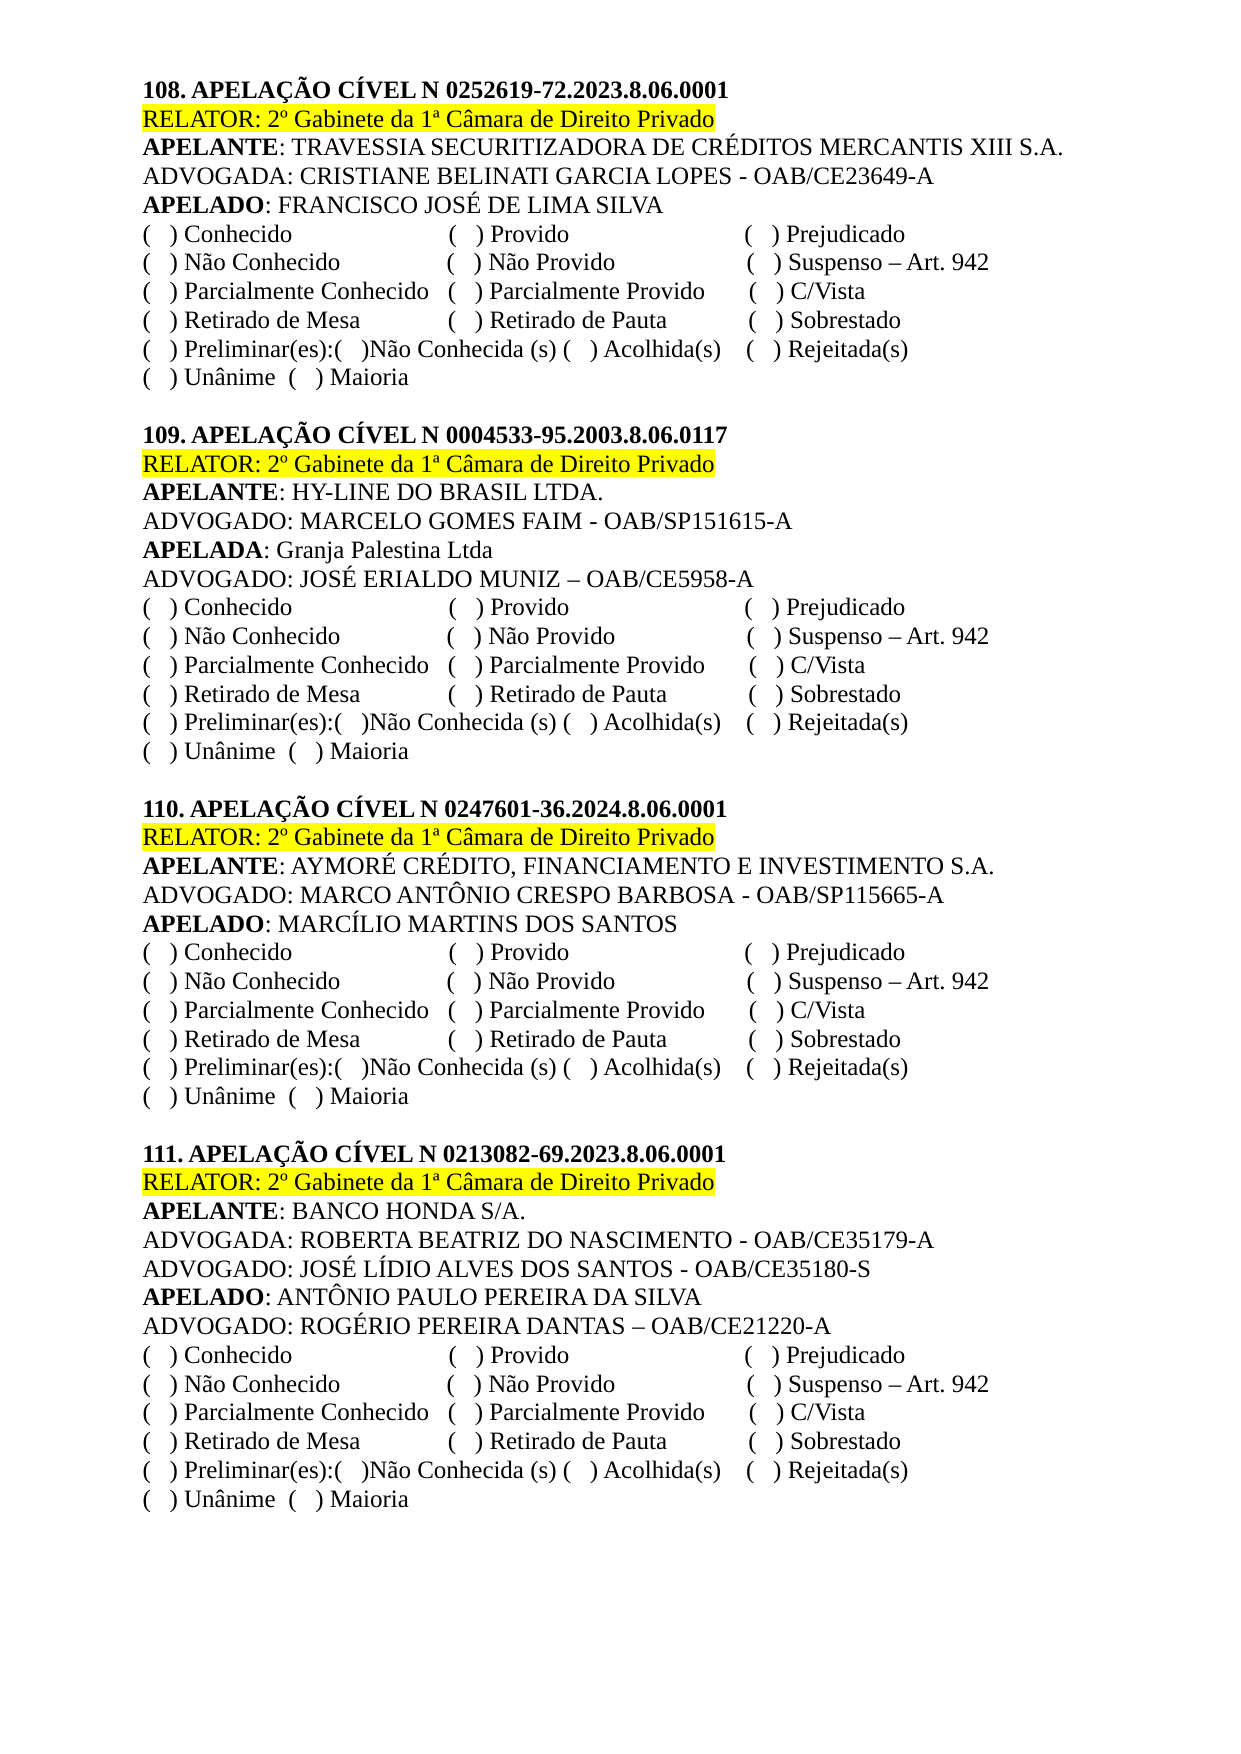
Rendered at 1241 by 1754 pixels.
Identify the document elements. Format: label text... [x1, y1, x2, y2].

text ( ) Não Conhecido ( ) Não Provido ( ) Suspenso – Art. 942 [142, 621, 1158, 650]
text ( ) Parcialmente Conhecido ( ) Parcialmente Provido ( ) C/Vista [142, 995, 1158, 1024]
text ( ) Preliminar(es):( )Não Conhecida (s) ( ) Acolhida(s) ( ) Rejeitada(s) [142, 707, 1158, 736]
text ( ) Conhecido ( ) Provido ( ) Prejudicado [142, 1340, 1141, 1369]
text ( ) Não Conhecido ( ) Não Provido ( ) Suspenso – Art. 942 [142, 247, 1158, 276]
text ( ) Retirado de Mesa ( ) Retirado de Pauta ( ) Sobrestado [142, 1024, 1158, 1052]
text ( ) Conhecido ( ) Provido ( ) Prejudicado [142, 592, 1141, 621]
text ( ) Retirado de Mesa ( ) Retirado de Pauta ( ) Sobrestado [142, 1426, 1158, 1455]
text 108. APELAÇÃO CÍVEL N 0252619-72.2023.8.06.0001 RELATOR: 2º Gabinete da 1ª Câmara de Direito Privado APELANTE: TRAVESSIA SECURITIZADORA DE CRÉDITOS MERCANTIS XIII S.A. ADVOGADA: CRISTIANE BELINATI GARCIA LOPES - OAB/CE23649-A APELADO: FRANCISCO JOSÉ DE LIMA SILVA [142, 75, 1141, 219]
text ( ) Parcialmente Conhecido ( ) Parcialmente Provido ( ) C/Vista [142, 1397, 1158, 1426]
text ( ) Parcialmente Conhecido ( ) Parcialmente Provido ( ) C/Vista [142, 276, 1158, 305]
text ( ) Preliminar(es):( )Não Conhecida (s) ( ) Acolhida(s) ( ) Rejeitada(s) [142, 1052, 1158, 1081]
text ( ) Preliminar(es):( )Não Conhecida (s) ( ) Acolhida(s) ( ) Rejeitada(s) [142, 334, 1158, 362]
text ( ) Unânime ( ) Maioria [142, 1484, 1141, 1570]
text ( ) Não Conhecido ( ) Não Provido ( ) Suspenso – Art. 942 [142, 966, 1158, 995]
text ( ) Unânime ( ) Maioria 110. APELAÇÃO CÍVEL N 0247601-36.2024.8.06.0001 RELATOR: 2º Gabinete da 1ª Câmara de Direito Privado APELANTE: AYMORÉ CRÉDITO, FINANCIAMENTO E INVESTIMENTO S.A. ADVOGADO: MARCO ANTÔNIO CRESPO BARBOSA - OAB/SP115665-A APELADO: MARCÍLIO MARTINS DOS SANTOS [142, 736, 1141, 937]
text ( ) Preliminar(es):( )Não Conhecida (s) ( ) Acolhida(s) ( ) Rejeitada(s) [142, 1455, 1158, 1484]
text ( ) Retirado de Mesa ( ) Retirado de Pauta ( ) Sobrestado [142, 679, 1158, 707]
text ( ) Conhecido ( ) Provido ( ) Prejudicado [142, 937, 1141, 966]
text ( ) Retirado de Mesa ( ) Retirado de Pauta ( ) Sobrestado [142, 305, 1158, 334]
text ( ) Não Conhecido ( ) Não Provido ( ) Suspenso – Art. 942 [142, 1369, 1158, 1397]
text ( ) Parcialmente Conhecido ( ) Parcialmente Provido ( ) C/Vista [142, 650, 1158, 679]
text ( ) Conhecido ( ) Provido ( ) Prejudicado [142, 219, 1141, 247]
text ( ) Unânime ( ) Maioria 111. APELAÇÃO CÍVEL N 0213082-69.2023.8.06.0001 RELATOR: 2º Gabinete da 1ª Câmara de Direito Privado APELANTE: BANCO HONDA S/A. ADVOGADA: ROBERTA BEATRIZ DO NASCIMENTO - OAB/CE35179-A ADVOGADO: JOSÉ LÍDIO ALVES DOS SANTOS - OAB/CE35180-S APELADO: ANTÔNIO PAULO PEREIRA DA SILVA ADVOGADO: ROGÉRIO PEREIRA DANTAS – OAB/CE21220-A [142, 1081, 1141, 1340]
text ( ) Unânime ( ) Maioria 109. APELAÇÃO CÍVEL N 0004533-95.2003.8.06.0117 RELATOR: 2º Gabinete da 1ª Câmara de Direito Privado APELANTE: HY-LINE DO BRASIL LTDA. ADVOGADO: MARCELO GOMES FAIM - OAB/SP151615-A APELADA: Granja Palestina Ltda ADVOGADO: JOSÉ ERIALDO MUNIZ – OAB/CE5958-A [142, 362, 1141, 592]
